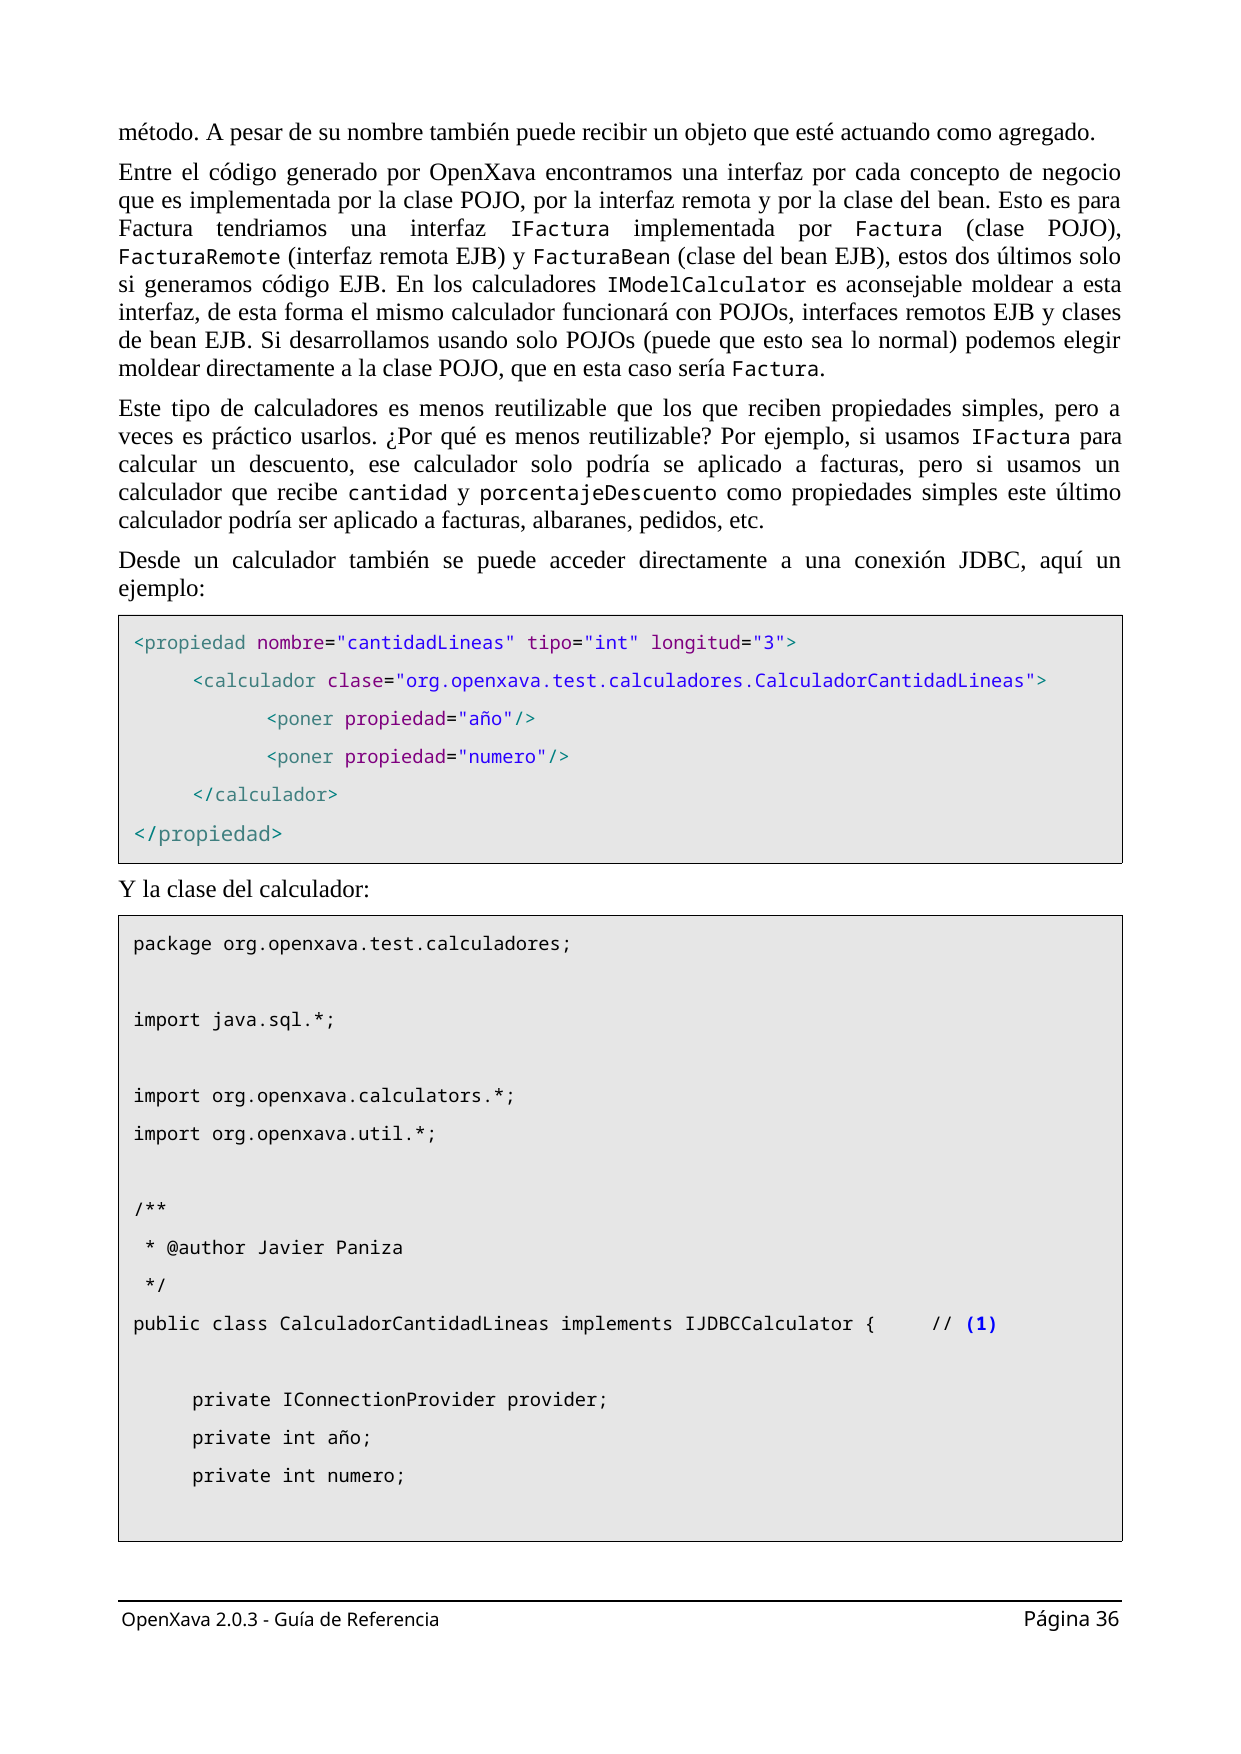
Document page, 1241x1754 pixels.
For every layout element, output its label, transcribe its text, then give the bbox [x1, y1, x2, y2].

text Entre el código generado por OpenXava encontramos una interfaz por cada concepto de negocio que es implementada por la clase POJO, por la interfaz remota y por la clase del bean. Esto es para Factura tendriamos una interfaz IFactura implementada por Factura (clase POJO), FacturaRemote (interfaz remota EJB) y FacturaBean (clase del bean EJB), estos dos últimos solo si generamos código EJB. En los calculadores IModelCalculator es aconsejable moldear a esta interfaz, de esta forma el mismo calculador funcionará con POJOs, interfaces remotos EJB y clases de bean EJB. Si desarrollamos usando solo POJOs (puede que esto sea lo normal) podemos elegir moldear directamente a la clase POJO, que en esta caso sería Factura. [118, 158, 1122, 382]
text Y la clase del calculador: [118, 875, 1122, 903]
text </calculador> [119, 767, 1122, 805]
text private IConnectionProvider provider; [119, 1372, 1122, 1410]
text * @author Javier Paniza [119, 1219, 1122, 1258]
text /** [119, 1182, 1122, 1219]
text */ [119, 1258, 1122, 1296]
text private int numero; [119, 1448, 1122, 1486]
text método. A pesar de su nombre también puede recibir un objeto que esté actuando como agregado. [118, 118, 1122, 146]
text <poner propiedad="año"/> [119, 691, 1122, 729]
text private int año; [119, 1410, 1122, 1448]
text import java.sql.*; [119, 991, 1122, 1029]
text public class CalculadorCantidadLineas implements IJDBCCalculator { // (1) [119, 1296, 1122, 1334]
text Este tipo de calculadores es menos reutilizable que los que reciben propiedades simples, pero a veces es práctico usarlos. ¿Por qué es menos reutilizable? Por ejemplo, si usamos IFactura para calcular un descuento, ese calculador solo podría se aplicado a facturas, pero si usamos un calculador que recibe cantidad y porcentajeDescuento como propiedades simples este último calculador podría ser aplicado a facturas, albaranes, pedidos, etc. [118, 394, 1122, 534]
text <calculador clase="org.openxava.test.calculadores.CalculadorCantidadLineas"> [119, 653, 1122, 691]
text <poner propiedad="numero"/> [119, 729, 1122, 767]
text package org.openxava.test.calculadores; [119, 916, 1122, 953]
text </propiedad> [119, 805, 1122, 863]
text import org.openxava.util.*; [119, 1106, 1122, 1143]
text Desde un calculador también se puede acceder directamente a una conexión JDBC, aquí un ejemplo: [118, 547, 1122, 602]
text import org.openxava.calculators.*; [119, 1067, 1122, 1106]
text <propiedad nombre="cantidadLineas" tipo="int" longitud="3"> [119, 616, 1122, 653]
